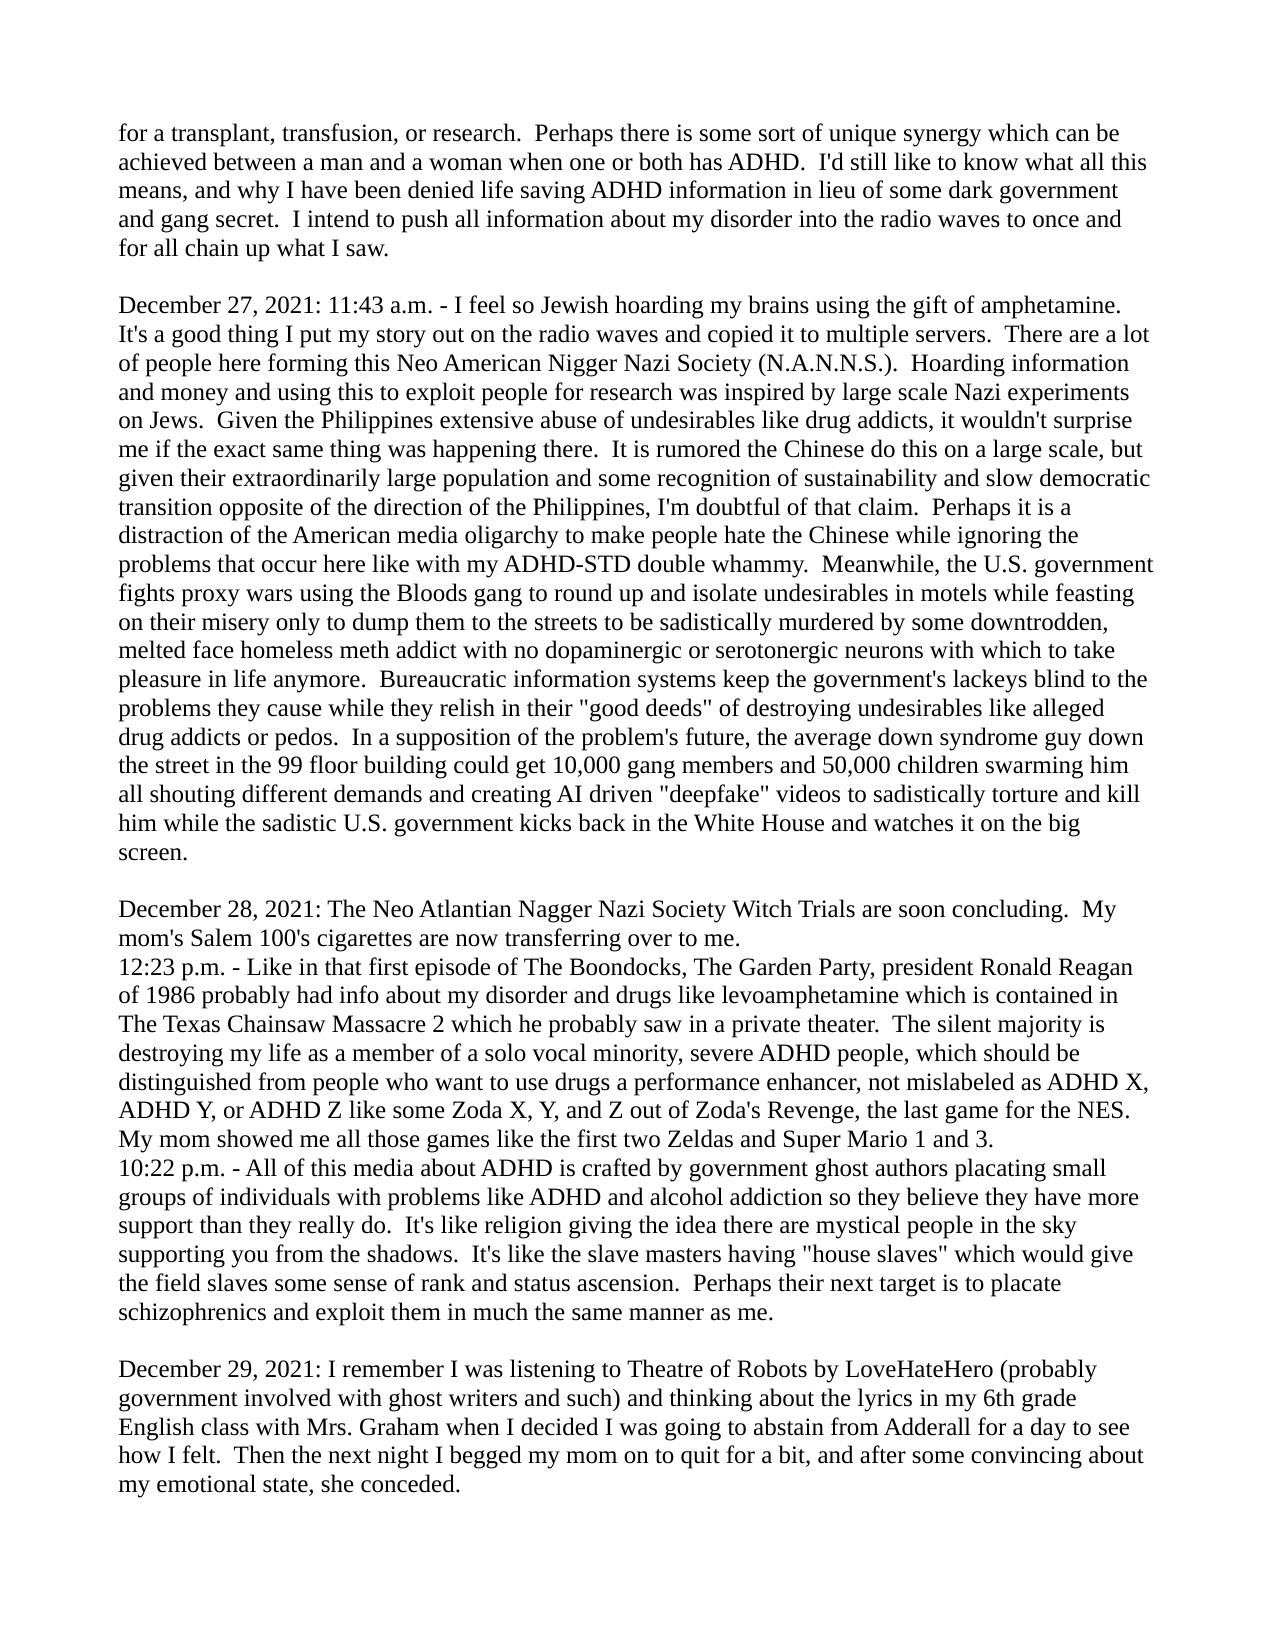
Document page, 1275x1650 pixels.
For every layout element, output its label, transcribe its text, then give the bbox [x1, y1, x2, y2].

text for a transplant, transfusion, or research. Perhaps there is some sort of unique synergy which can be achieved between a man and a woman when one or both has ADHD. I'd still like to know what all this means, and why I have been denied life saving ADHD information in lieu of some dark government and gang secret. I intend to push all information about my disorder into the radio waves to once and for all chain up what I saw. [118, 118, 1157, 262]
text December 29, 2021: I remember I was listening to Theatre of Robots by LoveHateHero (probably government involved with ghost writers and such) and thinking about the lyrics in my 6th grade English class with Mrs. Graham when I decided I was going to abstain from Adderall for a day to see how I felt. Then the next night I begged my mom on to quit for a bit, and after some convincing about my emotional state, she conceded. [118, 1354, 1157, 1498]
text 10:22 p.m. - All of this media about ADHD is crafted by government ghost authors placating small groups of individuals with problems like ADHD and alcohol addiction so they believe they have more support than they really do. It's like religion giving the idea there are mystical people in the sky supporting you from the shadows. It's like the slave masters having "house slaves" which would give the field slaves some sense of rank and status ascension. Perhaps their next target is to placate schizophrenics and exploit them in much the same manner as me. [118, 1153, 1157, 1326]
text 12:23 p.m. - Like in that first episode of The Boondocks, The Garden Party, president Ronald Reagan of 1986 probably had info about my disorder and drugs like levoamphetamine which is contained in The Texas Chainsaw Massacre 2 which he probably saw in a private theater. The silent majority is destroying my life as a member of a solo vocal minority, severe ADHD people, which should be distinguished from people who want to use drugs a performance enhancer, not mislabeled as ADHD X, ADHD Y, or ADHD Z like some Zoda X, Y, and Z out of Zoda's Revenge, the last game for the NES. My mom showed me all those games like the first two Zeldas and Super Mario 1 and 3. [118, 952, 1157, 1153]
text December 27, 2021: 11:43 a.m. - I feel so Jewish hoarding my brains using the gift of amphetamine. It's a good thing I put my story out on the radio waves and copied it to multiple servers. There are a lot of people here forming this Neo American Nigger Nazi Society (N.A.N.N.S.). Hoarding information and money and using this to exploit people for research was inspired by large scale Nazi experiments on Jews. Given the Philippines extensive abuse of undesirables like drug addicts, it wouldn't surprise me if the exact same thing was happening there. It is rumored the Chinese do this on a large scale, but given their extraordinarily large population and some recognition of sustainability and slow democratic transition opposite of the direction of the Philippines, I'm doubtful of that claim. Perhaps it is a distraction of the American media oligarchy to make people hate the Chinese while ignoring the problems that occur here like with my ADHD-STD double whammy. Meanwhile, the U.S. government fights proxy wars using the Bloods gang to round up and isolate undesirables in motels while feasting on their misery only to dump them to the streets to be sadistically murdered by some downtrodden, melted face homeless meth addict with no dopaminergic or serotonergic neurons with which to take pleasure in life anymore. Bureaucratic information systems keep the government's lackeys blind to the problems they cause while they relish in their "good deeds" of destroying undesirables like alleged drug addicts or pedos. In a supposition of the problem's future, the average down syndrome guy down the street in the 99 floor building could get 10,000 gang members and 50,000 children swarming him all shouting different demands and creating AI driven "deepfake" videos to sadistically torture and kill him while the sadistic U.S. government kicks back in the White House and watches it on the big screen. [118, 291, 1157, 866]
text December 28, 2021: The Neo Atlantian Nagger Nazi Society Witch Trials are soon concluding. My mom's Salem 100's cigarettes are now transferring over to me. [118, 894, 1157, 952]
